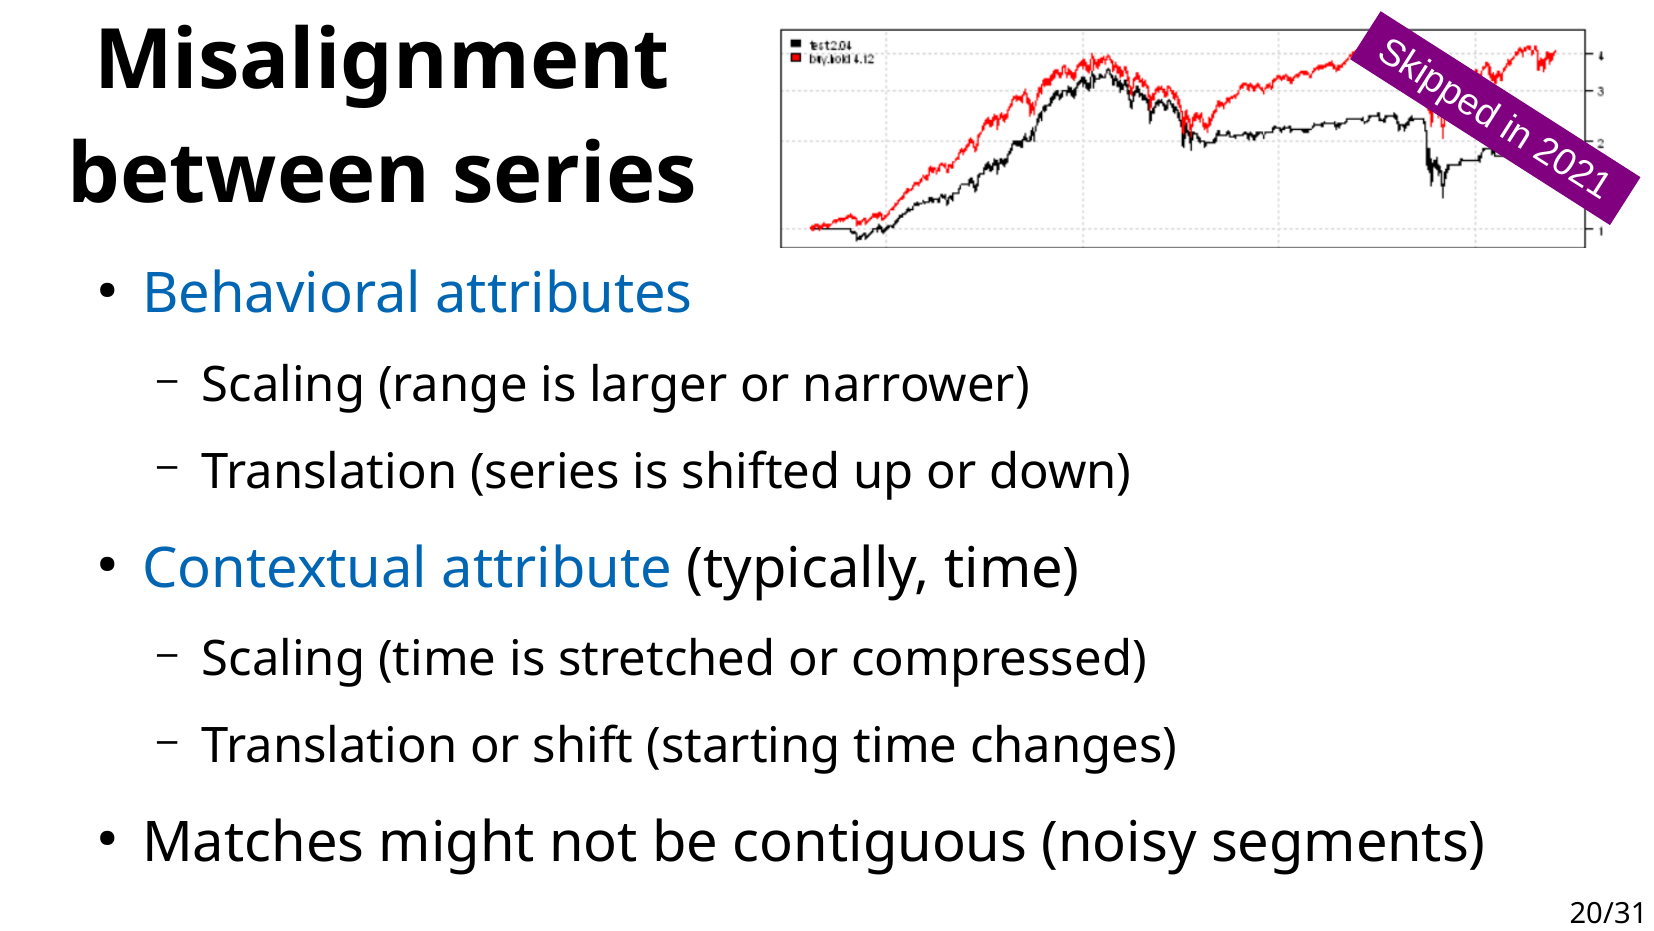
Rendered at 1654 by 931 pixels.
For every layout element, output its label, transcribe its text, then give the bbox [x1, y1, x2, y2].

title Misalignment between series [0, 0, 766, 231]
text_box Skipped in 2021 [1350, 11, 1641, 226]
picture [1398, 21, 1614, 159]
list Behavioral attributes Scaling (range is larger or narrower) Translation (series is shifted up or down) Contextual attribute (typically, time) Scaling (time is stretched or compressed) Translation or shift (starting time changes) Matches might not be contiguous (noisy segments) [82, 253, 1571, 886]
picture [770, 21, 1614, 248]
